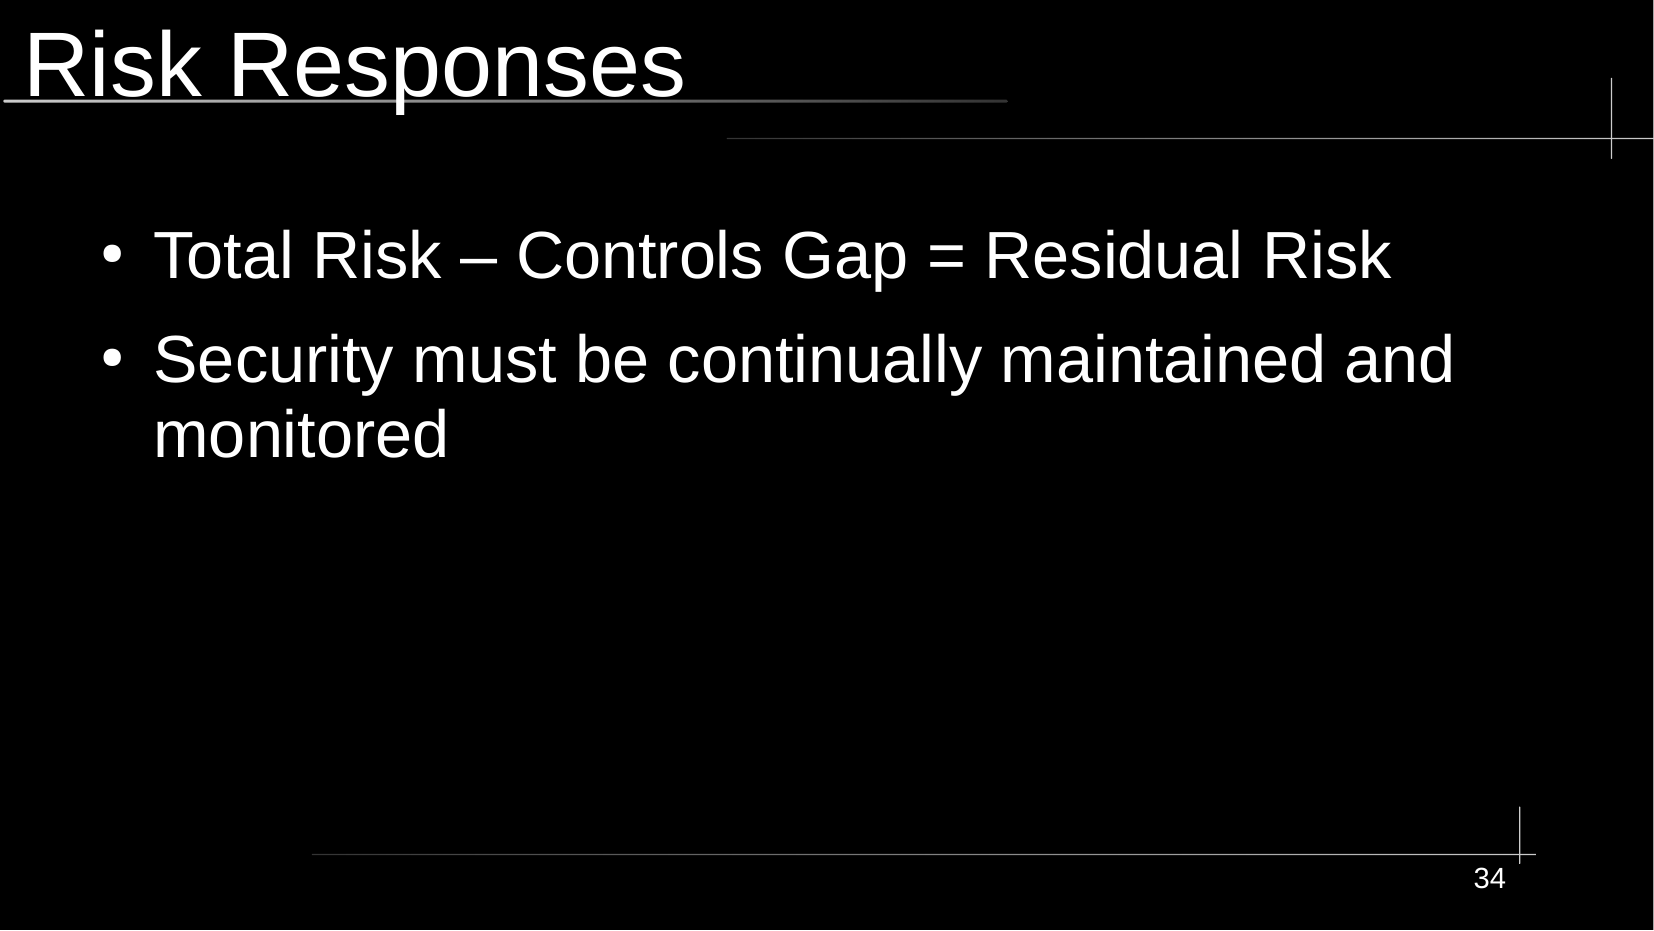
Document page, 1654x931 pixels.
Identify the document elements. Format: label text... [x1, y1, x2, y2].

list Total Risk – Controls Gap = Residual Risk Security must be continually maintained and monitored [82, 217, 1571, 863]
title Risk Responses [23, 11, 1589, 119]
